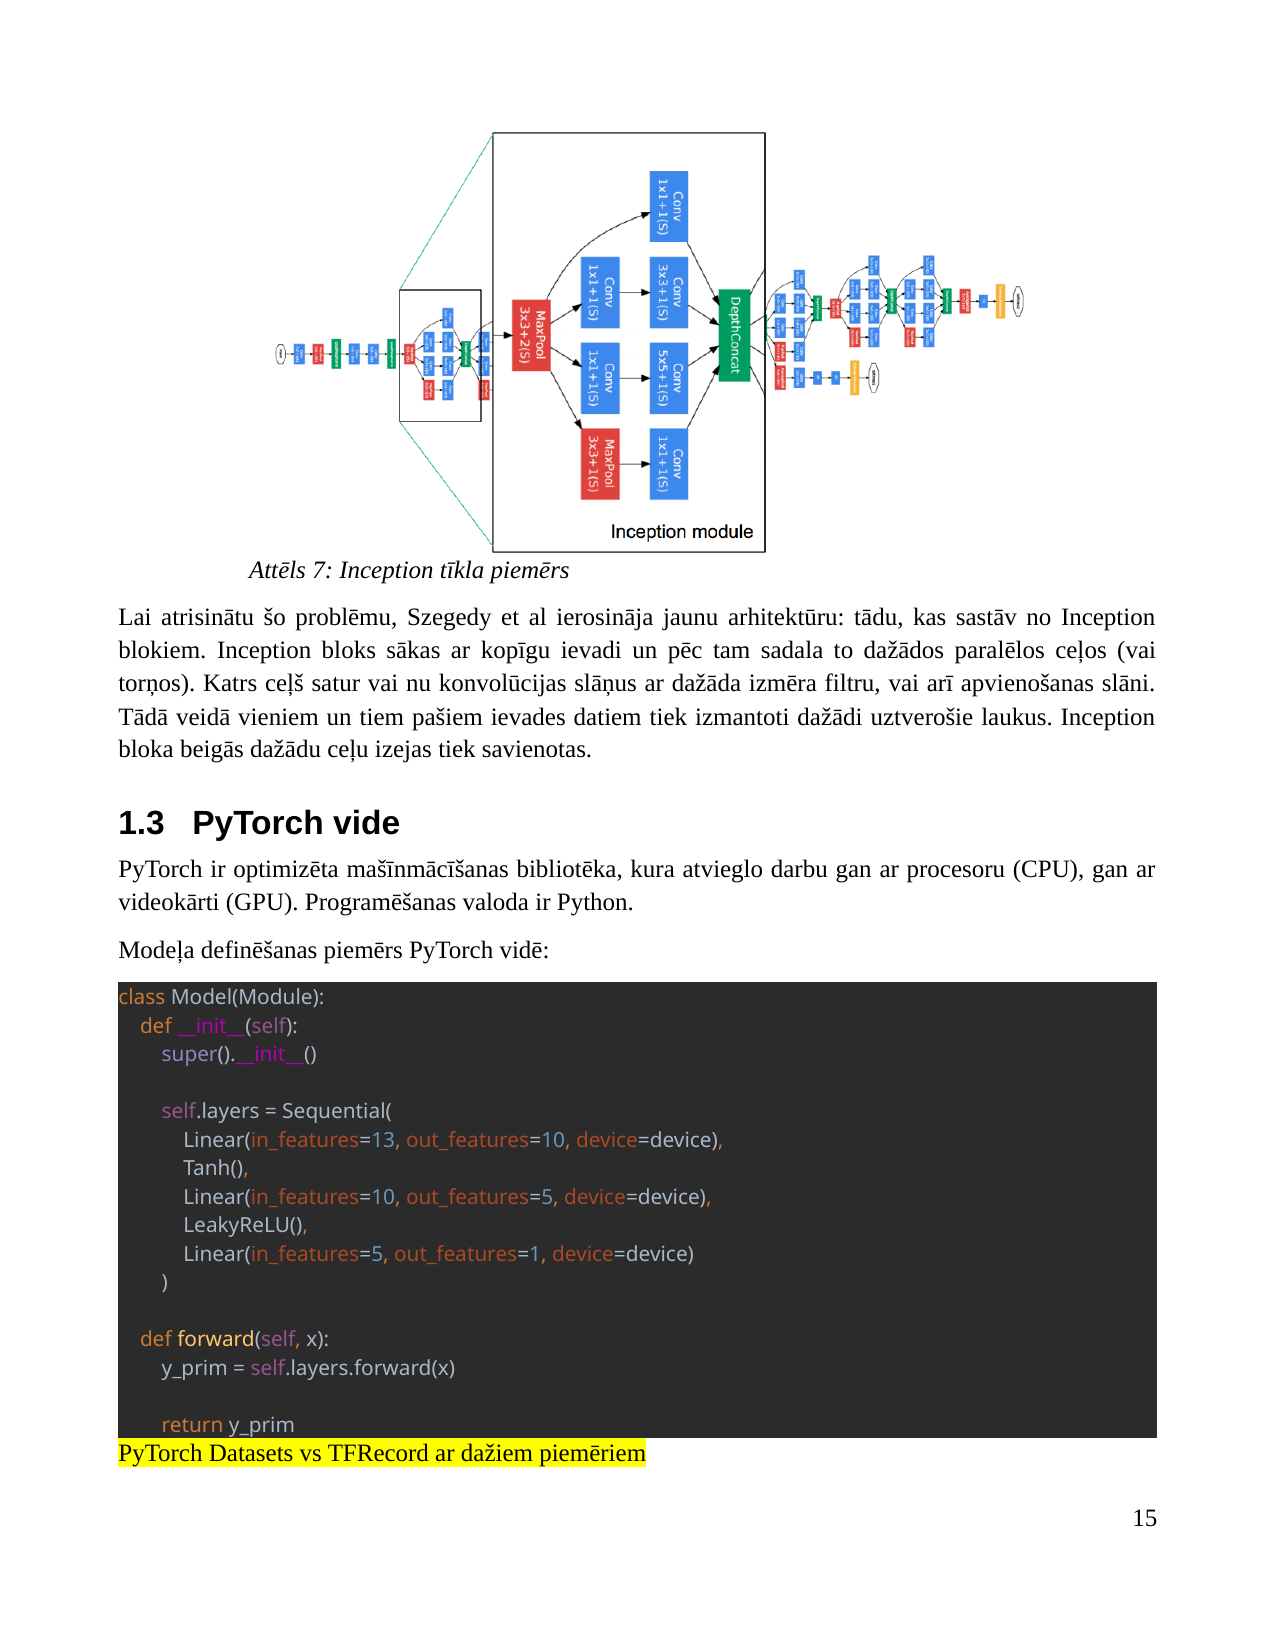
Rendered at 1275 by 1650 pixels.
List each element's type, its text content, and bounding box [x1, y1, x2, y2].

subtitle PyTorch vide [118, 803, 1157, 842]
text Lai atrisinātu šo problēmu, Szegedy et al ierosināja jaunu arhitektūru: tādu, kas sastāv no Inception blokiem. Inception bloks sākas ar kopīgu ievadi un pēc tam sadala to dažādos paralēlos ceļos (vai torņos). Katrs ceļš satur vai nu konvolūcijas slāņus ar dažāda izmēra filtru, vai arī apvienošanas slāni. Tādā veidā vieniem un tiem pašiem ievades datiem tiek izmantoti dažādi uztverošie laukus. Inception bloka beigās dažādu ceļu izejas tiek savienotas. [118, 602, 1157, 763]
text PyTorch Datasets vs TFRecord ar dažiem piemēriem [118, 1438, 1157, 1467]
text Modeļa definēšanas piemērs PyTorch vidē: [118, 935, 1157, 963]
picture [248, 130, 1027, 555]
text Attēls 7: Inception tīkla piemērs [249, 555, 1026, 584]
text PyTorch ir optimizēta mašīnmācīšanas bibliotēka, kura atvieglo darbu gan ar procesoru (CPU), gan ar videokārti (GPU). Programēšanas valoda ir Python. [118, 854, 1157, 916]
text class Model(Module): def __init__(self): super().__init__() self.layers = Sequential( Linear(in_features=13, out_features=10, device=device), Tanh(), Linear(in_features=10, out_features=5, device=device), LeakyReLU(), Linear(in_features=5, out_features=1, device=device) ) def forward(self, x): y_prim = self.layers.forward(x) return y_prim [118, 982, 1157, 1438]
